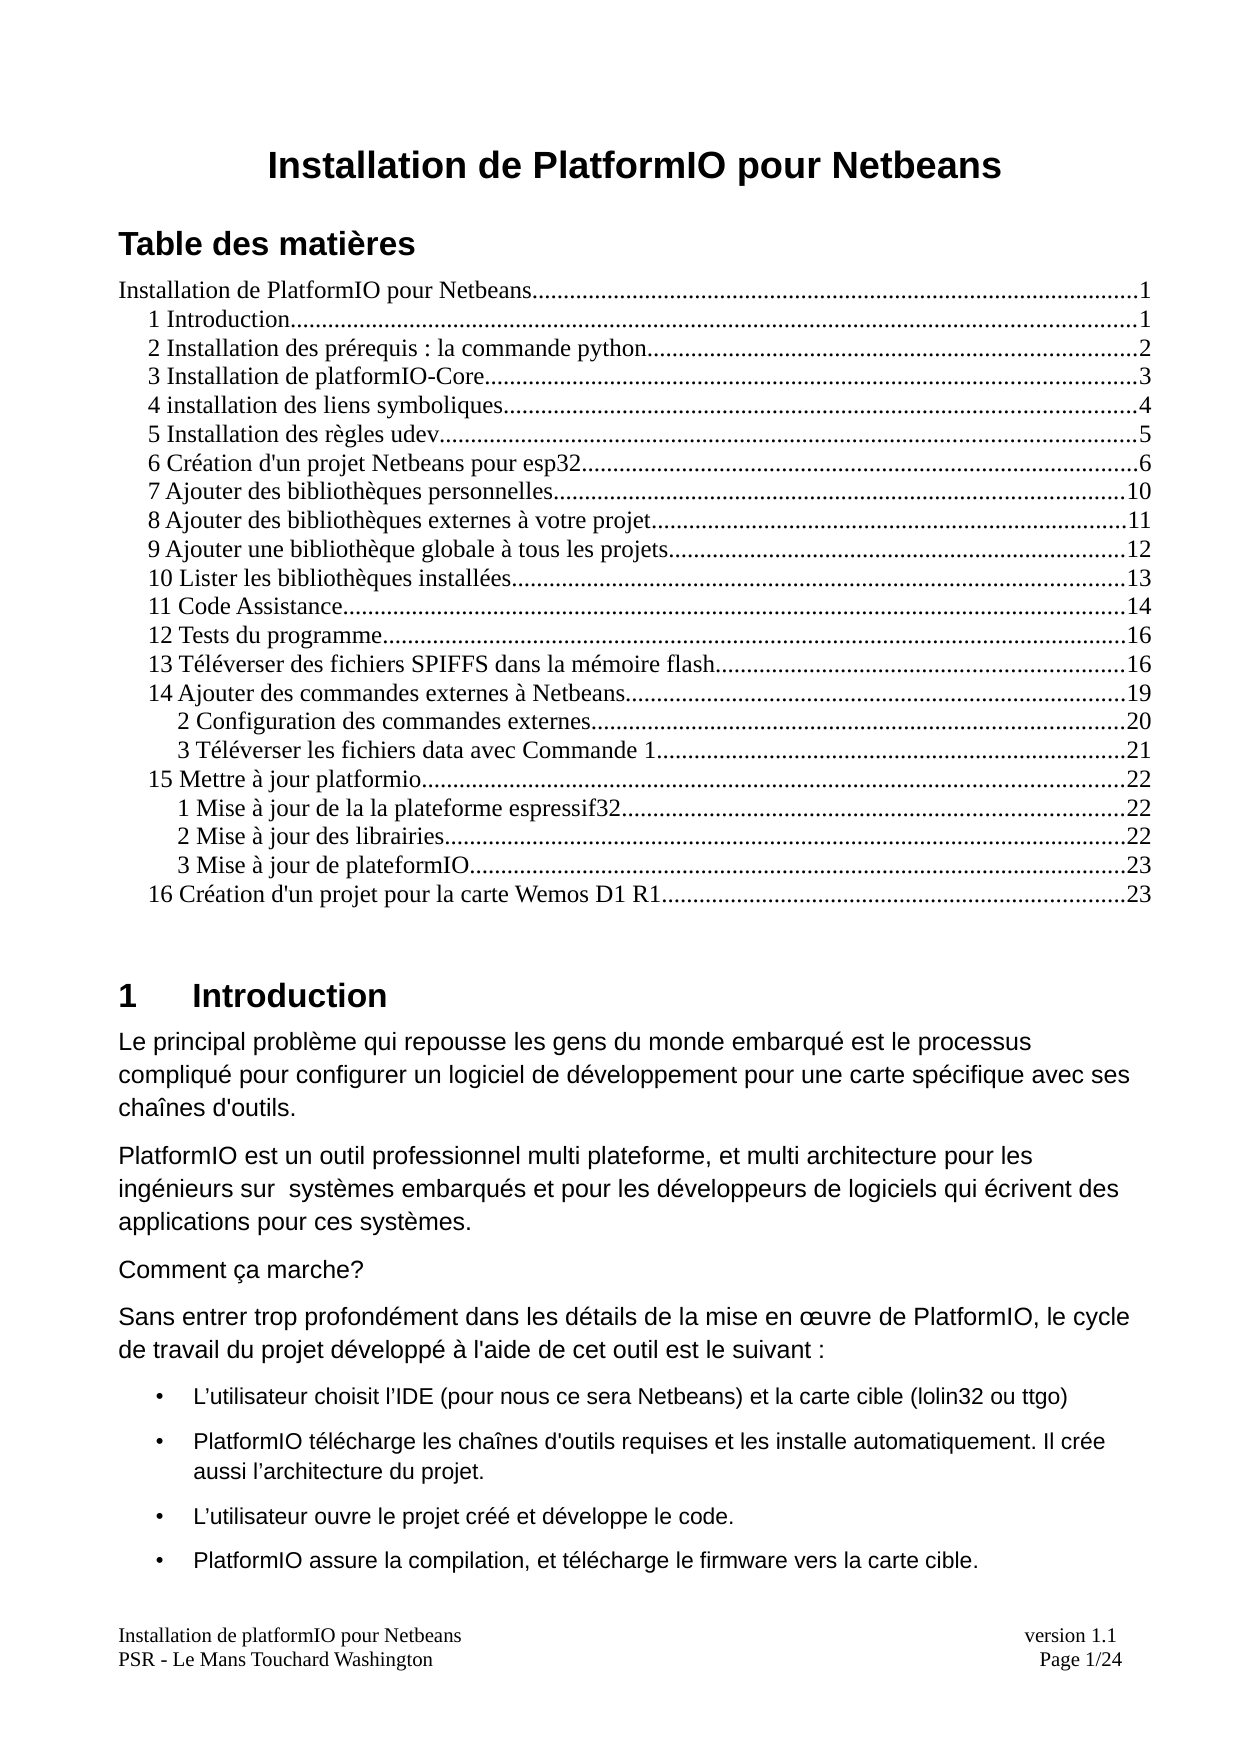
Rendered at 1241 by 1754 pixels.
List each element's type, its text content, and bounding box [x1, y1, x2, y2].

text 11 Code Assistance 14 [148, 591, 1151, 620]
text 1 Introduction 1 [148, 304, 1151, 333]
text 8 Ajouter des bibliothèques externes à votre projet 11 [148, 505, 1151, 534]
list PlatformIO télécharge les chaînes d'outils requises et les installe automatiquement. Il crée aussi l’architecture du projet. [156, 1428, 1151, 1484]
text 5 Installation des règles udev 5 [148, 419, 1151, 448]
text 16 Création d'un projet pour la carte Wemos D1 R1 23 [148, 879, 1151, 908]
text 3 Téléverser les fichiers data avec Commande 1 21 [177, 735, 1151, 764]
text Le principal problème qui repousse les gens du monde embarqué est le processus compliqué pour configurer un logiciel de développement pour une carte spécifique avec ses chaînes d'outils. [118, 1027, 1151, 1122]
text 2 Mise à jour des librairies 22 [177, 821, 1151, 850]
text Installation de PlatformIO pour Netbeans 1 [118, 275, 1151, 304]
subtitle Table des matières [118, 224, 1151, 263]
text 15 Mettre à jour platformio 22 [148, 764, 1151, 793]
text 14 Ajouter des commandes externes à Netbeans 19 [148, 678, 1151, 706]
list PlatformIO assure la compilation, et télécharge le firmware vers la carte cible. [156, 1547, 1151, 1574]
text 1 Mise à jour de la la plateforme espressif32 22 [177, 793, 1151, 821]
text Sans entrer trop profondément dans les détails de la mise en œuvre de PlatformIO, le cycle de travail du projet développé à l'aide de cet outil est le suivant : [118, 1302, 1151, 1364]
list L’utilisateur choisit l’IDE (pour nous ce sera Netbeans) et la carte cible (lolin32 ou ttgo) [156, 1383, 1151, 1409]
text 2 Installation des prérequis : la commande python 2 [148, 333, 1151, 361]
text 10 Lister les bibliothèques installées 13 [148, 563, 1151, 591]
text 13 Téléverser des fichiers SPIFFS dans la mémoire flash 16 [148, 649, 1151, 678]
subtitle Introduction [118, 976, 1151, 1015]
list L’utilisateur ouvre le projet créé et développe le code. [156, 1503, 1151, 1529]
text 3 Installation de platformIO-Core 3 [148, 361, 1151, 390]
text 6 Création d'un projet Netbeans pour esp32 6 [148, 448, 1151, 476]
text 2 Configuration des commandes externes 20 [177, 706, 1151, 735]
text Comment ça marche? [118, 1254, 1151, 1283]
text 7 Ajouter des bibliothèques personnelles 10 [148, 476, 1151, 505]
text PlatformIO est un outil professionnel multi plateforme, et multi architecture pour les ingénieurs sur systèmes embarqués et pour les développeurs de logiciels qui écrivent des applications pour ces systèmes. [118, 1141, 1151, 1236]
text 9 Ajouter une bibliothèque globale à tous les projets 12 [148, 534, 1151, 563]
text 3 Mise à jour de plateformIO 23 [177, 850, 1151, 879]
text 12 Tests du programme 16 [148, 620, 1151, 649]
subtitle Installation de PlatformIO pour Netbeans [118, 143, 1151, 187]
text 4 installation des liens symboliques 4 [148, 390, 1151, 419]
